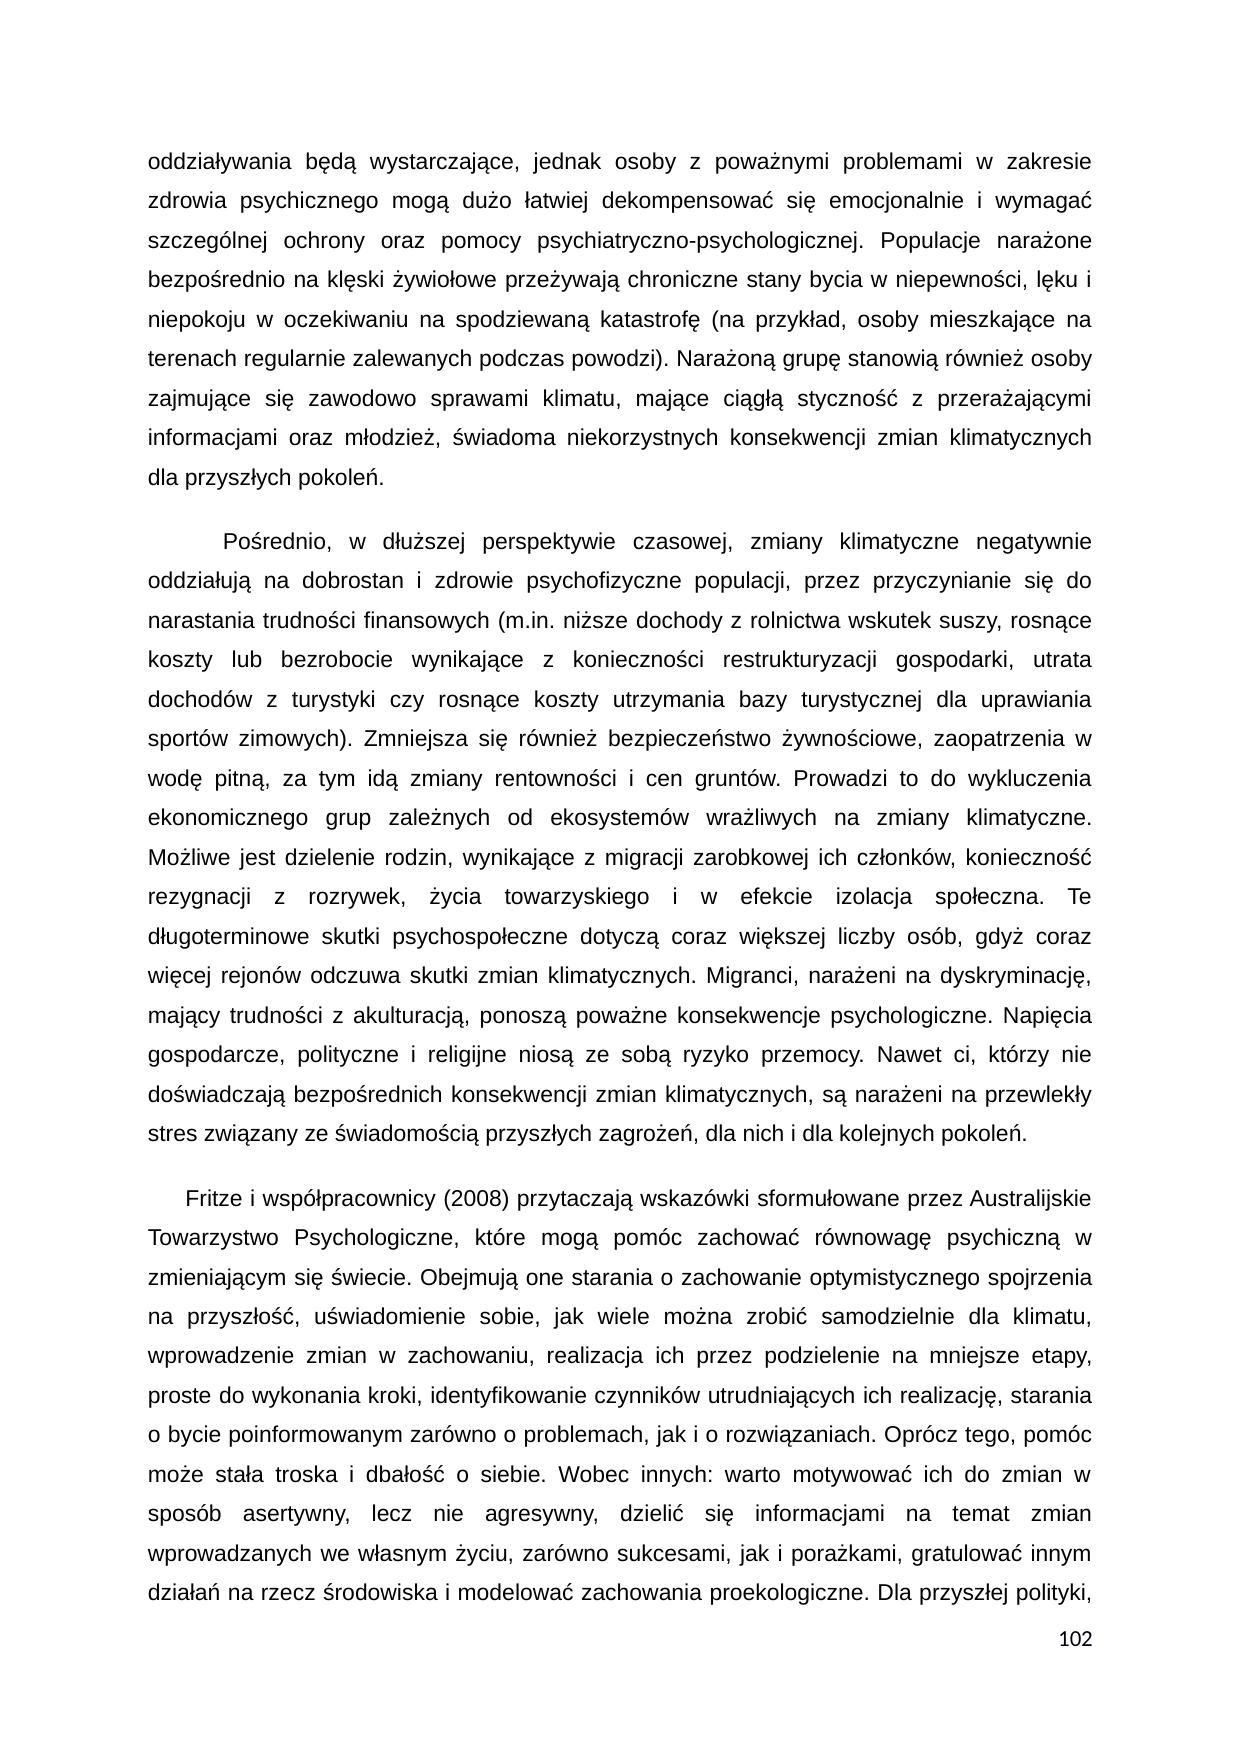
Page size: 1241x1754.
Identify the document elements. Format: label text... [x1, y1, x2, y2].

text oddziaływania będą wystarczające, jednak osoby z poważnymi problemami w zakresie zdrowia psychicznego mogą dużo łatwiej dekompensować się emocjonalnie i wymagać szczególnej ochrony oraz pomocy psychiatryczno-psychologicznej. Populacje narażone bezpośrednio na klęski żywiołowe przeżywają chroniczne stany bycia w niepewności, lęku i niepokoju w oczekiwaniu na spodziewaną katastrofę (na przykład, osoby mieszkające na terenach regularnie zalewanych podczas powodzi). Narażoną grupę stanowią również osoby zajmujące się zawodowo sprawami klimatu, mające ciągłą styczność z przerażającymi informacjami oraz młodzież, świadoma niekorzystnych konsekwencji zmian klimatycznych dla przyszłych pokoleń. [148, 148, 1093, 490]
text Fritze i współpracownicy (2008) przytaczają wskazówki sformułowane przez Australijskie Towarzystwo Psychologiczne, które mogą pomóc zachować równowagę psychiczną w zmieniającym się świecie. Obejmują one starania o zachowanie optymistycznego spojrzenia na przyszłość, uświadomienie sobie, jak wiele można zrobić samodzielnie dla klimatu, wprowadzenie zmian w zachowaniu, realizacja ich przez podzielenie na mniejsze etapy, proste do wykonania kroki, identyfikowanie czynników utrudniających ich realizację, starania o bycie poinformowanym zarówno o problemach, jak i o rozwiązaniach. Oprócz tego, pomóc może stała troska i dbałość o siebie. Wobec innych: warto motywować ich do zmian w sposób asertywny, lecz nie agresywny, dzielić się informacjami na temat zmian wprowadzanych we własnym życiu, zarówno sukcesami, jak i porażkami, gratulować innym działań na rzecz środowiska i modelować zachowania proekologiczne. Dla przyszłej polityki, [148, 1184, 1093, 1606]
text Pośrednio, w dłuższej perspektywie czasowej, zmiany klimatyczne negatywnie oddziałują na dobrostan i zdrowie psychofizyczne populacji, przez przyczynianie się do narastania trudności finansowych (m.in. niższe dochody z rolnictwa wskutek suszy, rosnące koszty lub bezrobocie wynikające z konieczności restrukturyzacji gospodarki, utrata dochodów z turystyki czy rosnące koszty utrzymania bazy turystycznej dla uprawiania sportów zimowych). Zmniejsza się również bezpieczeństwo żywnościowe, zaopatrzenia w wodę pitną, za tym idą zmiany rentowności i cen gruntów. Prowadzi to do wykluczenia ekonomicznego grup zależnych od ekosystemów wrażliwych na zmiany klimatyczne. Możliwe jest dzielenie rodzin, wynikające z migracji zarobkowej ich członków, konieczność rezygnacji z rozrywek, życia towarzyskiego i w efekcie izolacja społeczna. Te długoterminowe skutki psychospołeczne dotyczą coraz większej liczby osób, gdyż coraz więcej rejonów odczuwa skutki zmian klimatycznych. Migranci, narażeni na dyskryminację, mający trudności z akulturacją, ponoszą poważne konsekwencje psychologiczne. Napięcia gospodarcze, polityczne i religijne niosą ze sobą ryzyko przemocy. Nawet ci, którzy nie doświadczają bezpośrednich konsekwencji zmian klimatycznych, są narażeni na przewlekły stres związany ze świadomością przyszłych zagrożeń, dla nich i dla kolejnych pokoleń. [148, 528, 1093, 1146]
